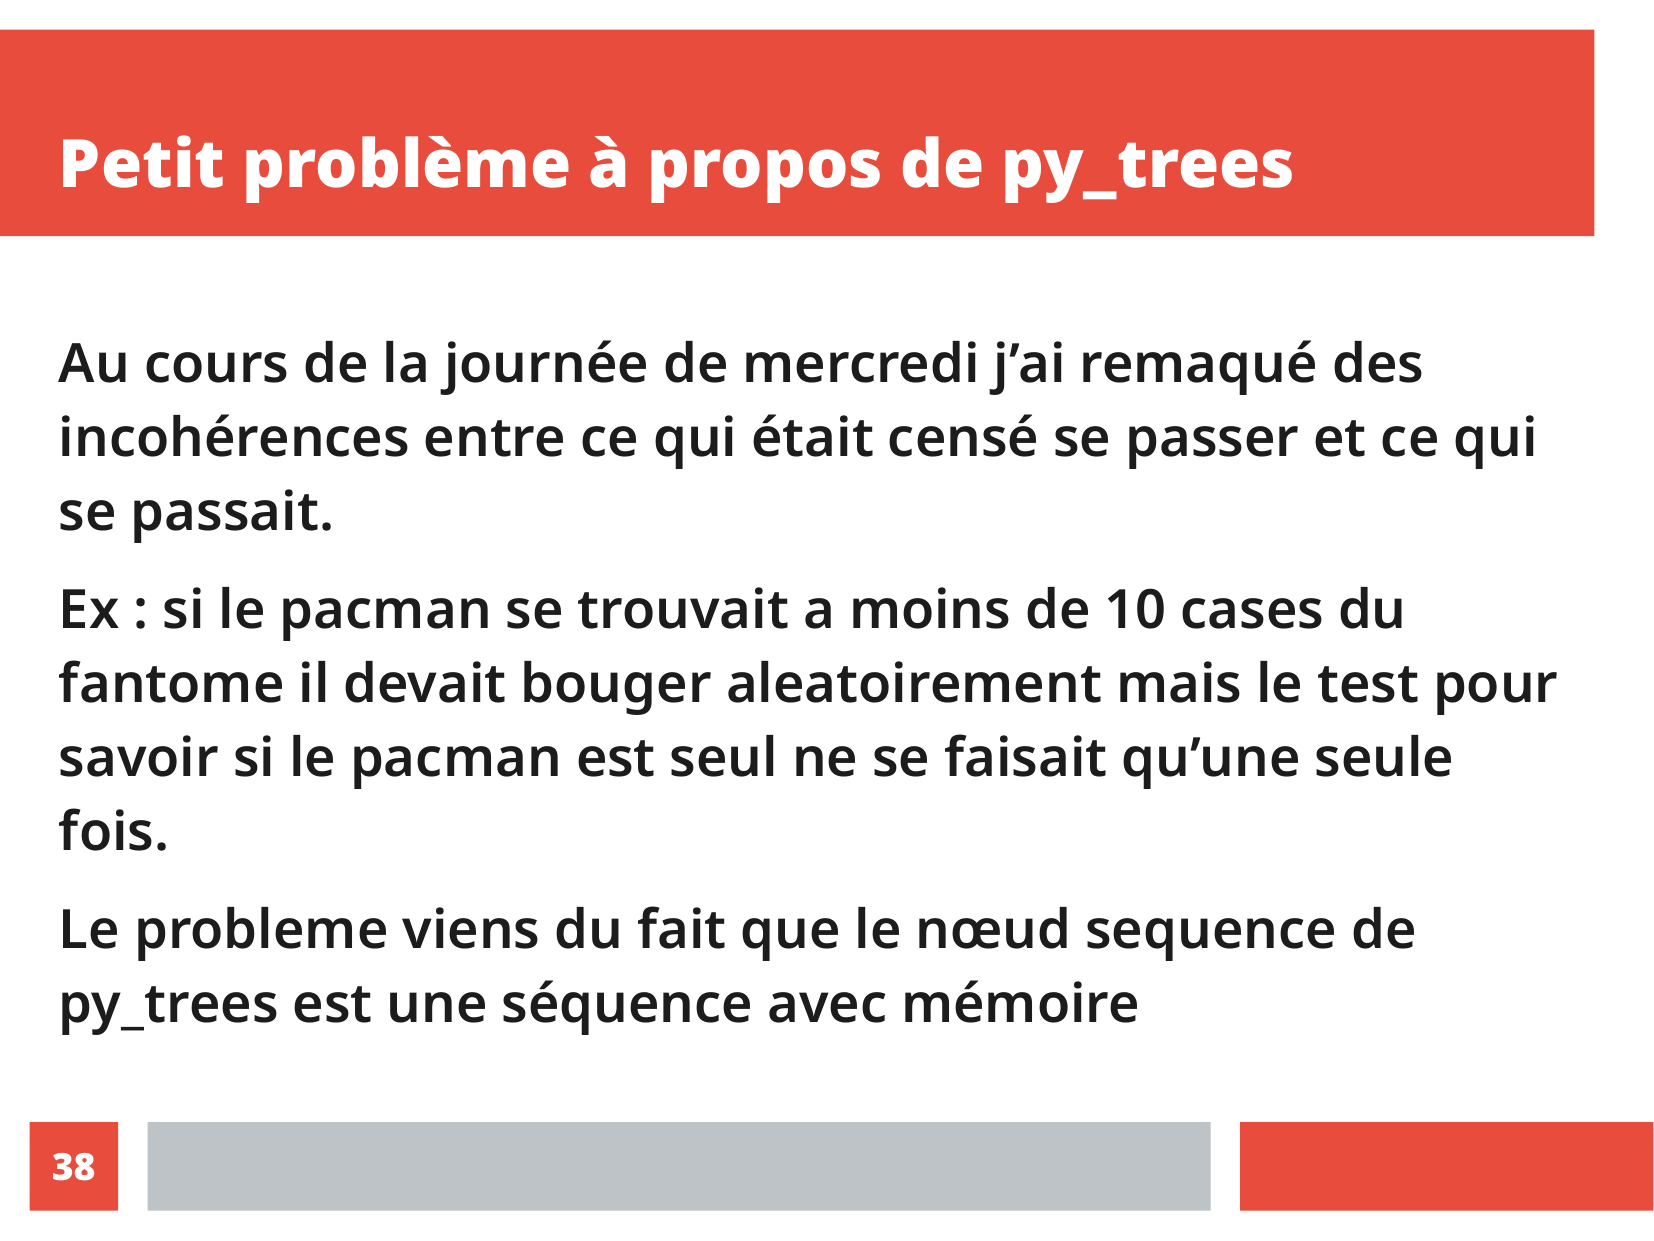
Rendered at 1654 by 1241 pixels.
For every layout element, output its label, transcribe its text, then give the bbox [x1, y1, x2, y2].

list Au cours de la journée de mercredi j’ai remaqué des incohérences entre ce qui était censé se passer et ce qui se passait. Ex : si le pacman se trouvait a moins de 10 cases du fantome il devait bouger aleatoirement mais le test pour savoir si le pacman est seul ne se faisait qu’une seule fois. Le probleme viens du fait que le nœud sequence de py_trees est une séquence avec mémoire [59, 324, 1565, 1093]
title Petit problème à propos de py_trees [59, 59, 1595, 207]
